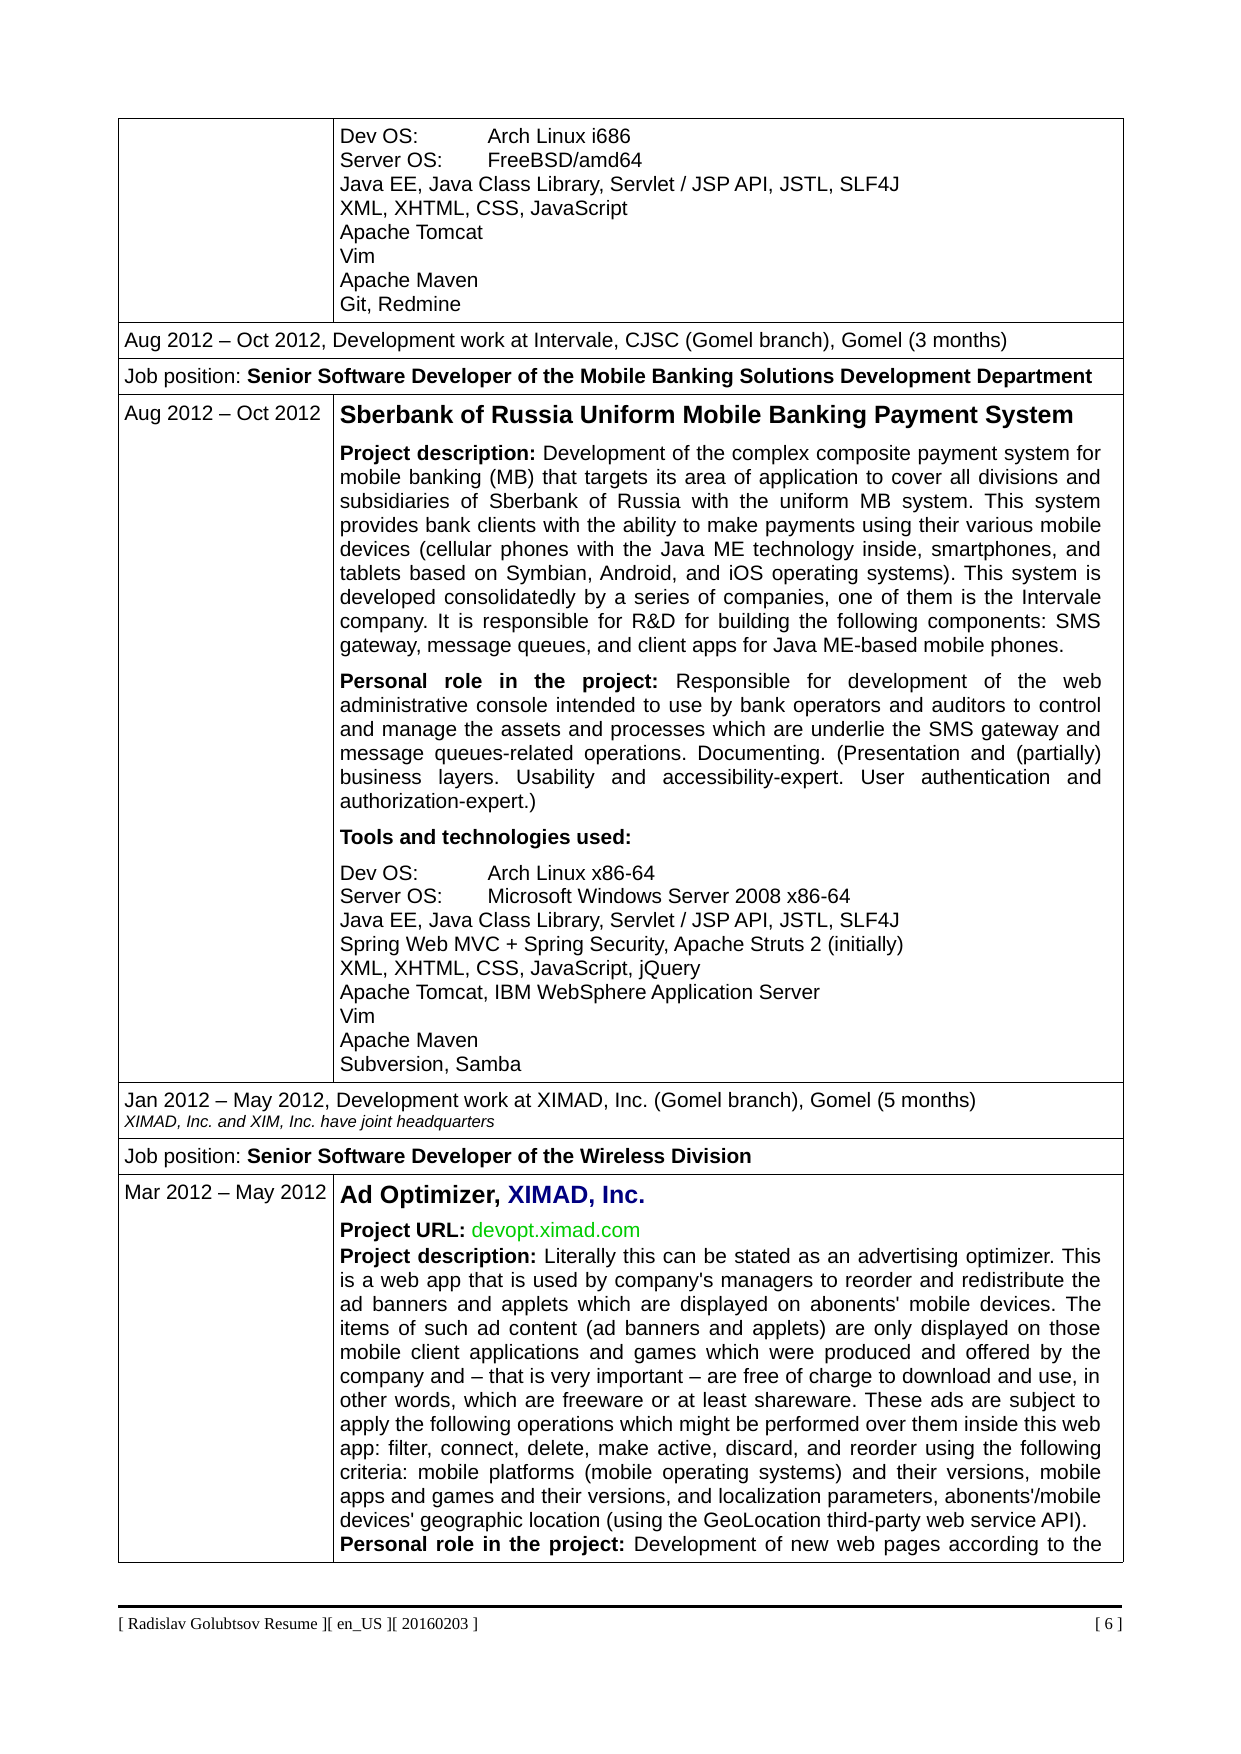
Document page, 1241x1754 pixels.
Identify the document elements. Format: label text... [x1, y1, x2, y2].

table_cell Sberbank of Russia Uniform Mobile Banking Payment System Project description: Development of the complex composite payment system for mobile banking (MB) that targets its area of application to cover all divisions and subsidiaries of Sberbank of Russia with the uniform MB system. This system provides bank clients with the ability to make payments using their various mobile devices (cellular phones with the Java ME technology inside, smartphones, and tablets based on Symbian, Android, and iOS operating systems). This system is developed consolidatedly by a series of companies, one of them is the Intervale company. It is responsible for R&D for building the following components: SMS gateway, message queues, and client apps for Java ME-based mobile phones. Personal role in the project: Responsible for development of the web administrative console intended to use by bank operators and auditors to control and manage the assets and processes which are underlie the SMS gateway and message queues-related operations. Documenting. (Presentation and (partially) business layers. Usability and accessibility-expert. User authentication and authorization-expert.) Tools and technologies used: Dev OS: Arch Linux x86-64 Server OS: Microsoft Windows Server 2008 x86-64 Java EE, Java Class Library, Servlet / JSP API, JSTL, SLF4J Spring Web MVC + Spring Security, Apache Struts 2 (initially) XML, XHTML, CSS, JavaScript, jQuery Apache Tomcat, IBM WebSphere Application Server Vim Apache Maven Subversion, Samba [334, 395, 1123, 1082]
table_cell Mar 2012 – May 2012 [119, 1175, 333, 1562]
table_cell [119, 119, 333, 322]
table_cell Jan 2012 – May 2012, Development work at XIMAD, Inc. (Gomel branch), Gomel (5 months) XIMAD, Inc. and XIM, Inc. have joint headquarters [119, 1083, 1123, 1137]
table_cell Job position: Senior Software Developer of the Mobile Banking Solutions Development Department [119, 359, 1123, 394]
table_cell Dev OS: Arch Linux i686 Server OS: FreeBSD/amd64 Java EE, Java Class Library, Servlet / JSP API, JSTL, SLF4J XML, XHTML, CSS, JavaScript Apache Tomcat Vim Apache Maven Git, Redmine [334, 119, 1123, 322]
table_cell Aug 2012 – Oct 2012 [119, 395, 333, 1082]
table_cell Job position: Senior Software Developer of the Wireless Division [119, 1139, 1123, 1173]
table_cell Aug 2012 – Oct 2012, Development work at Intervale, CJSC (Gomel branch), Gomel (3 months) [119, 323, 1123, 358]
table_cell Ad Optimizer, XIMAD, Inc. Project URL: devopt.ximad.com Project description: Literally this can be stated as an advertising optimizer. This is a web app that is used by company's managers to reorder and redistribute the ad banners and applets which are displayed on abonents' mobile devices. The items of such ad content (ad banners and applets) are only displayed on those mobile client applications and games which were produced and offered by the company and – that is very important – are free of charge to download and use, in other words, which are freeware or at least shareware. These ads are subject to apply the following operations which might be performed over them inside this web app: filter, connect, delete, make active, discard, and reorder using the following criteria: mobile platforms (mobile operating systems) and their versions, mobile apps and games and their versions, and localization parameters, abonents'/mobile devices' geographic location (using the GeoLocation third-party web service API). Personal role in the project: Development of new web pages according to the [334, 1175, 1123, 1562]
